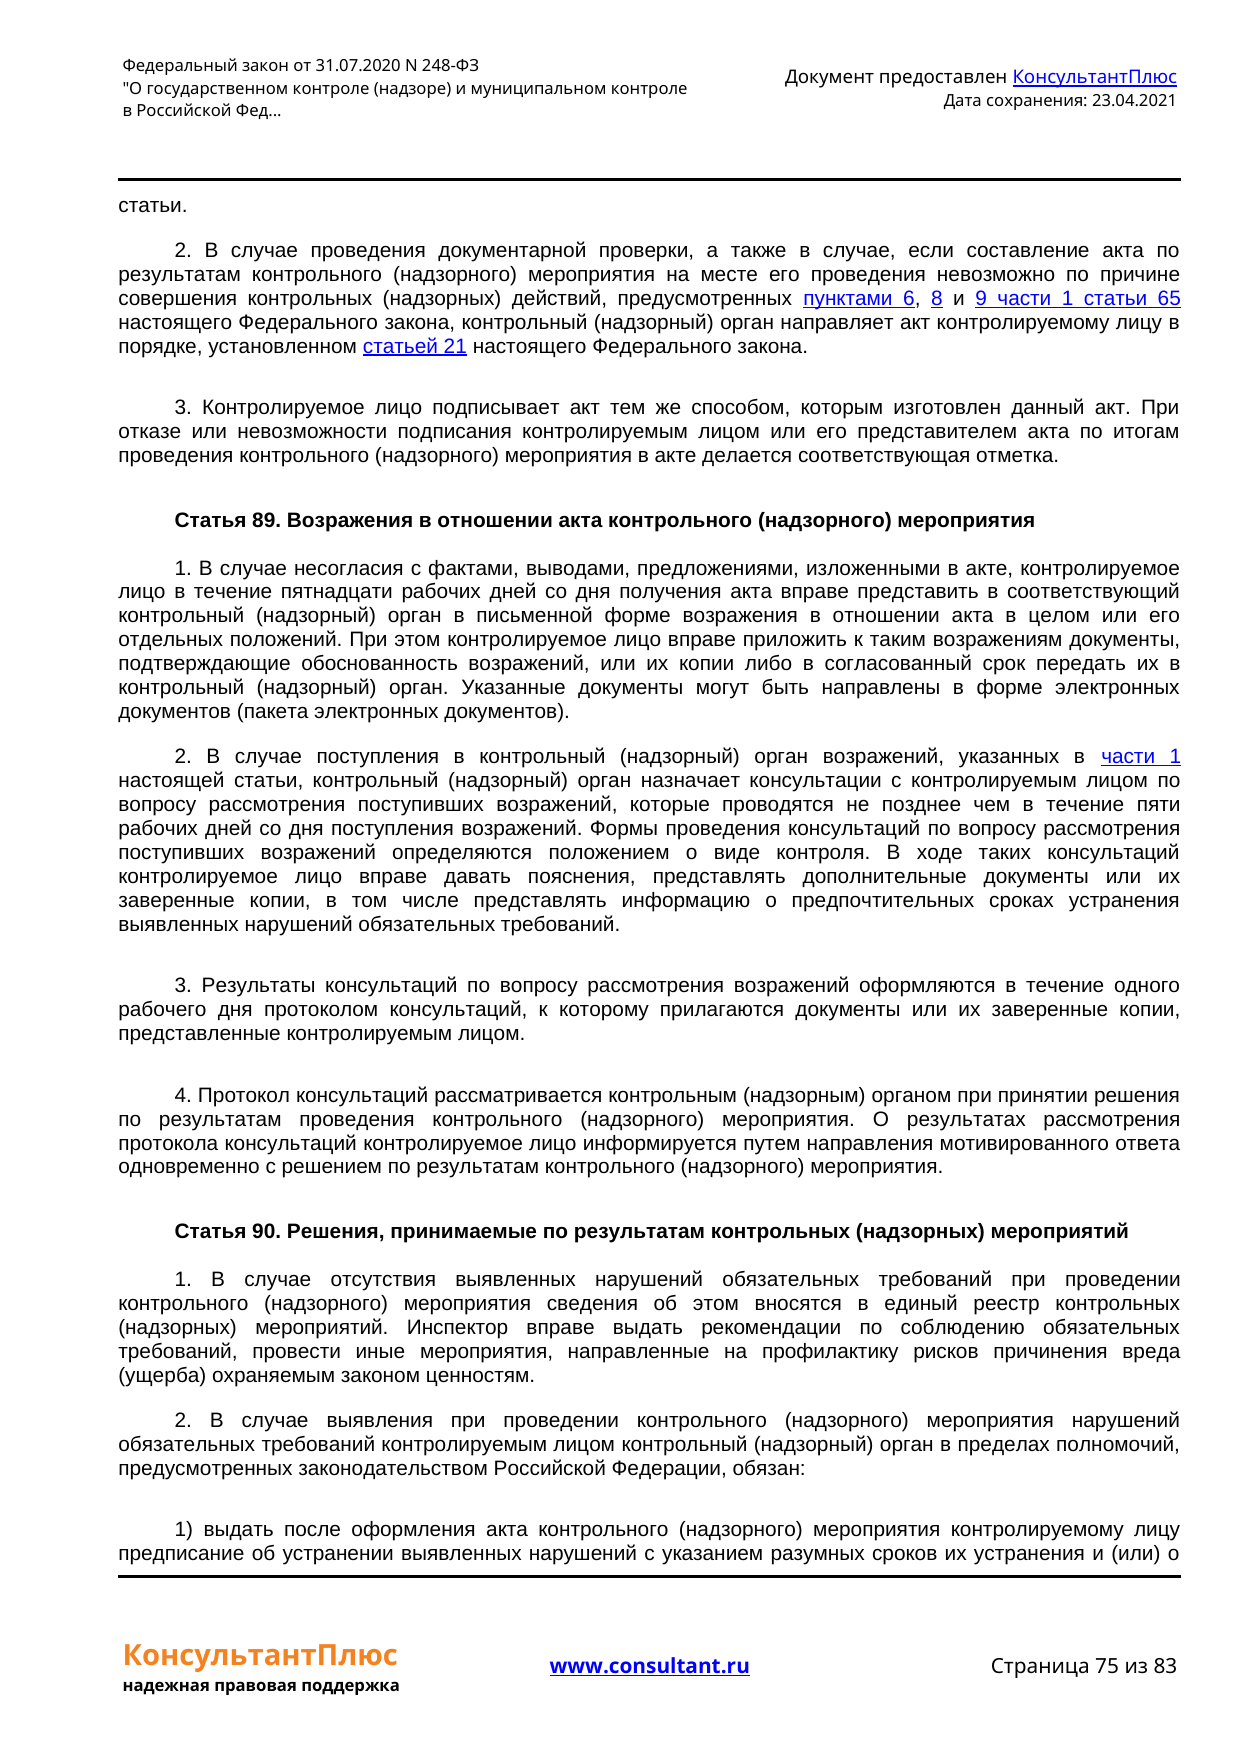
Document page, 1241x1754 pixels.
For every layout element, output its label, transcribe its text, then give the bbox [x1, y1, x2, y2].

text 2. В случае поступления в контрольный (надзорный) орган возражений, указанных в части 1 настоящей статьи, контрольный (надзорный) орган назначает консультации с контролируемым лицом по вопросу рассмотрения поступивших возражений, которые проводятся не позднее чем в течение пяти рабочих дней со дня поступления возражений. Формы проведения консультаций по вопросу рассмотрения поступивших возражений определяются положением о виде контроля. В ходе таких консультаций контролируемое лицо вправе давать пояснения, представлять дополнительные документы или их заверенные копии, в том числе представлять информацию о предпочтительных сроках устранения выявленных нарушений обязательных требований. [118, 744, 1181, 936]
text 2. В случае проведения документарной проверки, а также в случае, если составление акта по результатам контрольного (надзорного) мероприятия на месте его проведения невозможно по причине совершения контрольных (надзорных) действий, предусмотренных пунктами 6, 8 и 9 части 1 статьи 65 настоящего Федерального закона, контрольный (надзорный) орган направляет акт контролируемому лицу в порядке, установленном статьей 21 настоящего Федерального закона. [118, 238, 1181, 357]
title Статья 90. Решения, принимаемые по результатам контрольных (надзорных) мероприятий [118, 1219, 1181, 1243]
text 1) выдать после оформления акта контрольного (надзорного) мероприятия контролируемому лицу предписание об устранении выявленных нарушений с указанием разумных сроков их устранения и (или) о [118, 1517, 1181, 1565]
text 1. В случае несогласия с фактами, выводами, предложениями, изложенными в акте, контролируемое лицо в течение пятнадцати рабочих дней со дня получения акта вправе представить в соответствующий контрольный (надзорный) орган в письменной форме возражения в отношении акта в целом или его отдельных положений. При этом контролируемое лицо вправе приложить к таким возражениям документы, подтверждающие обоснованность возражений, или их копии либо в согласованный срок передать их в контрольный (надзорный) орган. Указанные документы могут быть направлены в форме электронных документов (пакета электронных документов). [118, 555, 1181, 723]
text 4. Протокол консультаций рассматривается контрольным (надзорным) органом при принятии решения по результатам проведения контрольного (надзорного) мероприятия. О результатах рассмотрения протокола консультаций контролируемое лицо информируется путем направления мотивированного ответа одновременно с решением по результатам контрольного (надзорного) мероприятия. [118, 1082, 1181, 1178]
text 2. В случае выявления при проведении контрольного (надзорного) мероприятия нарушений обязательных требований контролируемым лицом контрольный (надзорный) орган в пределах полномочий, предусмотренных законодательством Российской Федерации, обязан: [118, 1407, 1181, 1479]
text статьи. [118, 193, 1181, 217]
text 1. В случае отсутствия выявленных нарушений обязательных требований при проведении контрольного (надзорного) мероприятия сведения об этом вносятся в единый реестр контрольных (надзорных) мероприятий. Инспектор вправе выдать рекомендации по соблюдению обязательных требований, провести иные мероприятия, направленные на профилактику рисков причинения вреда (ущерба) охраняемым законом ценностям. [118, 1267, 1181, 1387]
text 3. Результаты консультаций по вопросу рассмотрения возражений оформляются в течение одного рабочего дня протоколом консультаций, к которому прилагаются документы или их заверенные копии, представленные контролируемым лицом. [118, 973, 1181, 1045]
title Статья 89. Возражения в отношении акта контрольного (надзорного) мероприятия [118, 507, 1181, 531]
text 3. Контролируемое лицо подписывает акт тем же способом, которым изготовлен данный акт. При отказе или невозможности подписания контролируемым лицом или его представителем акта по итогам проведения контрольного (надзорного) мероприятия в акте делается соответствующая отметка. [118, 395, 1181, 467]
